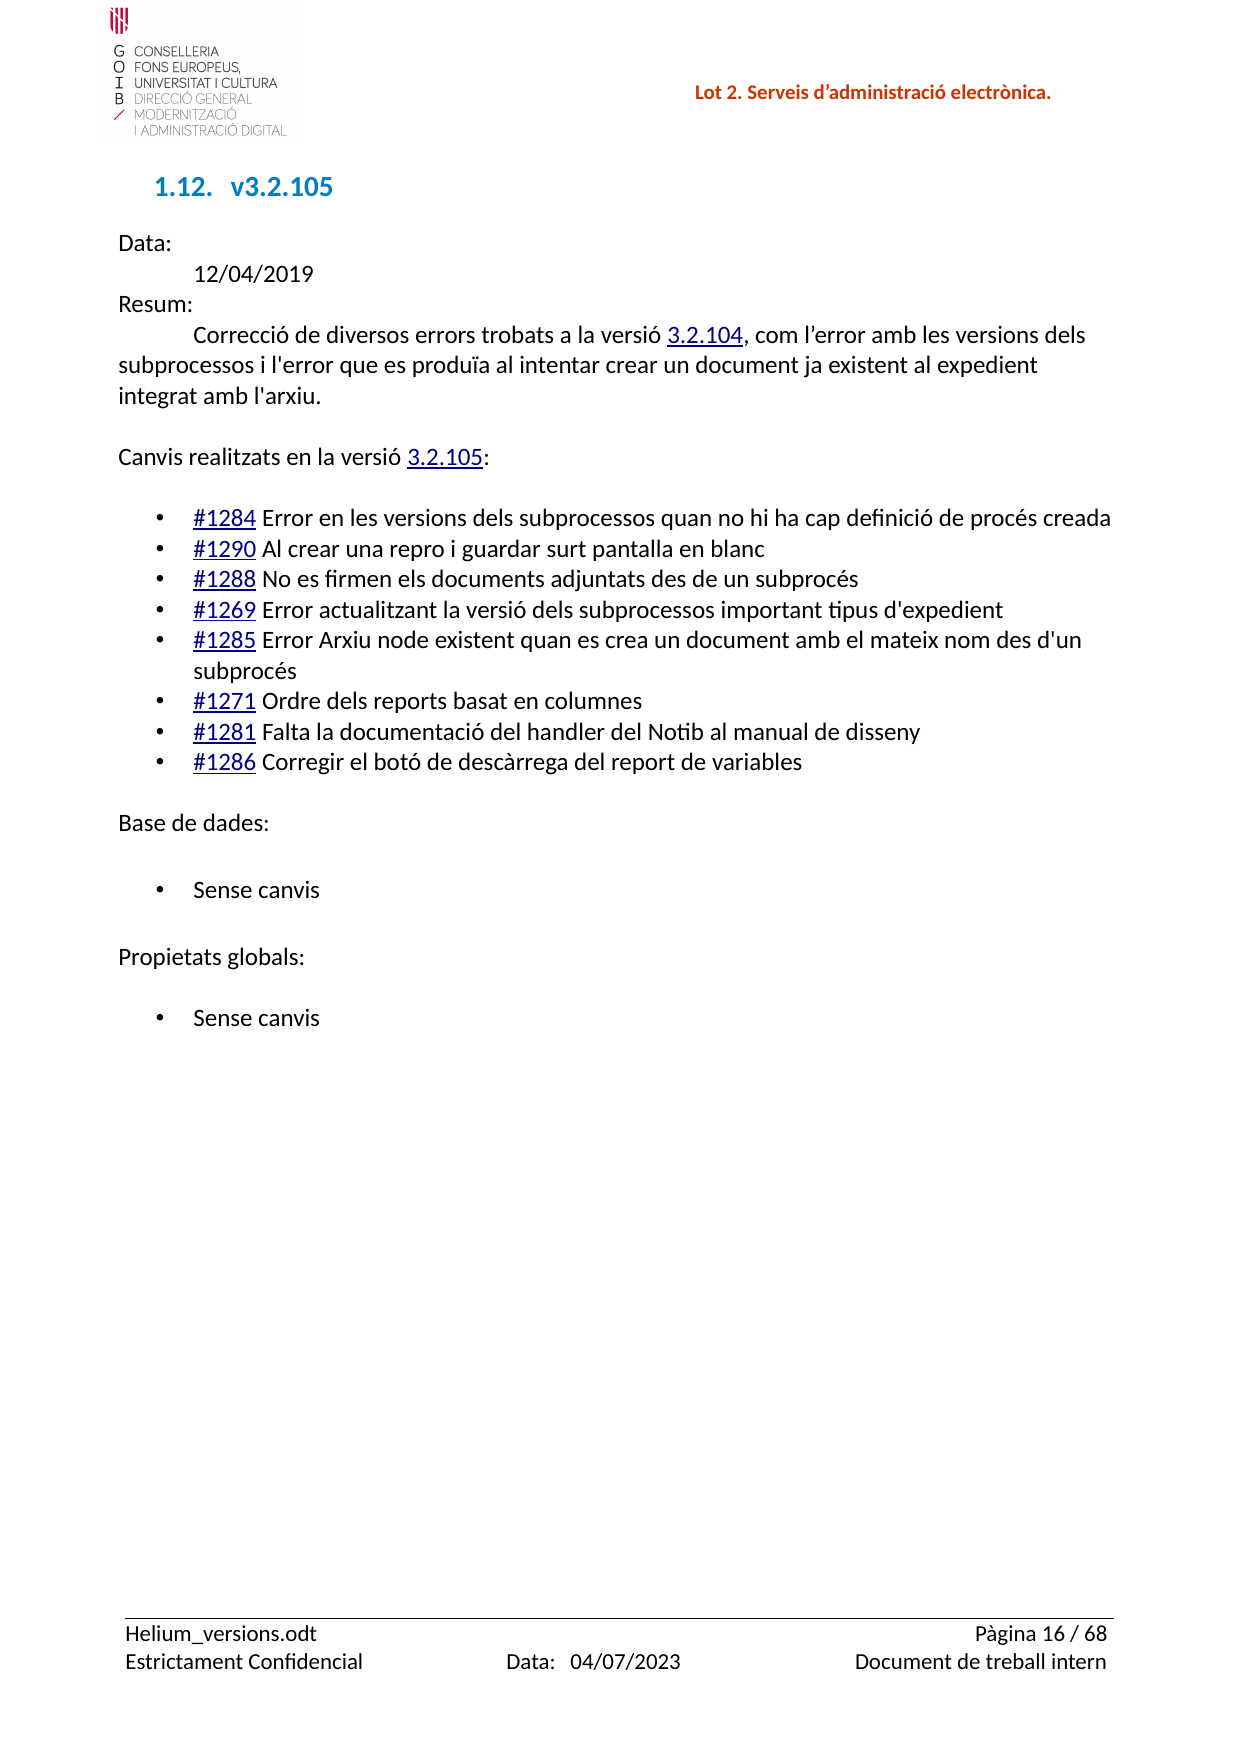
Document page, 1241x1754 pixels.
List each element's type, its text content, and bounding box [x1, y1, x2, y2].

text Data: [118, 228, 1122, 258]
text 12/04/2019 [118, 258, 1122, 289]
list #1286 Corregir el botó de descàrrega del report de variables [156, 746, 1122, 777]
list #1284 Error en les versions dels subprocessos quan no hi ha cap definició de procés creada [156, 502, 1122, 533]
subtitle v3.2.105 [153, 168, 1122, 204]
list #1290 Al crear una repro i guardar surt pantalla en blanc [156, 533, 1122, 563]
list #1288 No es firmen els documents adjuntats des de un subprocés [156, 563, 1122, 594]
list #1281 Falta la documentació del handler del Notib al manual de disseny [156, 716, 1122, 746]
text Propietats globals: [118, 941, 1122, 972]
list Sense canvis [156, 1002, 1122, 1033]
list Sense canvis [156, 874, 1122, 905]
picture [100, 0, 297, 144]
text Resum: [118, 289, 1122, 319]
list #1285 Error Arxiu node existent quan es crea un document amb el mateix nom des d'un subprocés [156, 624, 1122, 685]
list #1269 Error actualitzant la versió dels subprocessos important tipus d'expedient [156, 594, 1122, 624]
text Base de dades: [118, 807, 1122, 838]
list #1271 Ordre dels reports basat en columnes [156, 685, 1122, 716]
text Canvis realitzats en la versió 3.2.105: [118, 441, 1122, 472]
text Correcció de diversos errors trobats a la versió 3.2.104, com l’error amb les versions dels subprocessos i l'error que es produïa al intentar crear un document ja existent al expedient integrat amb l'arxiu. [118, 319, 1122, 411]
